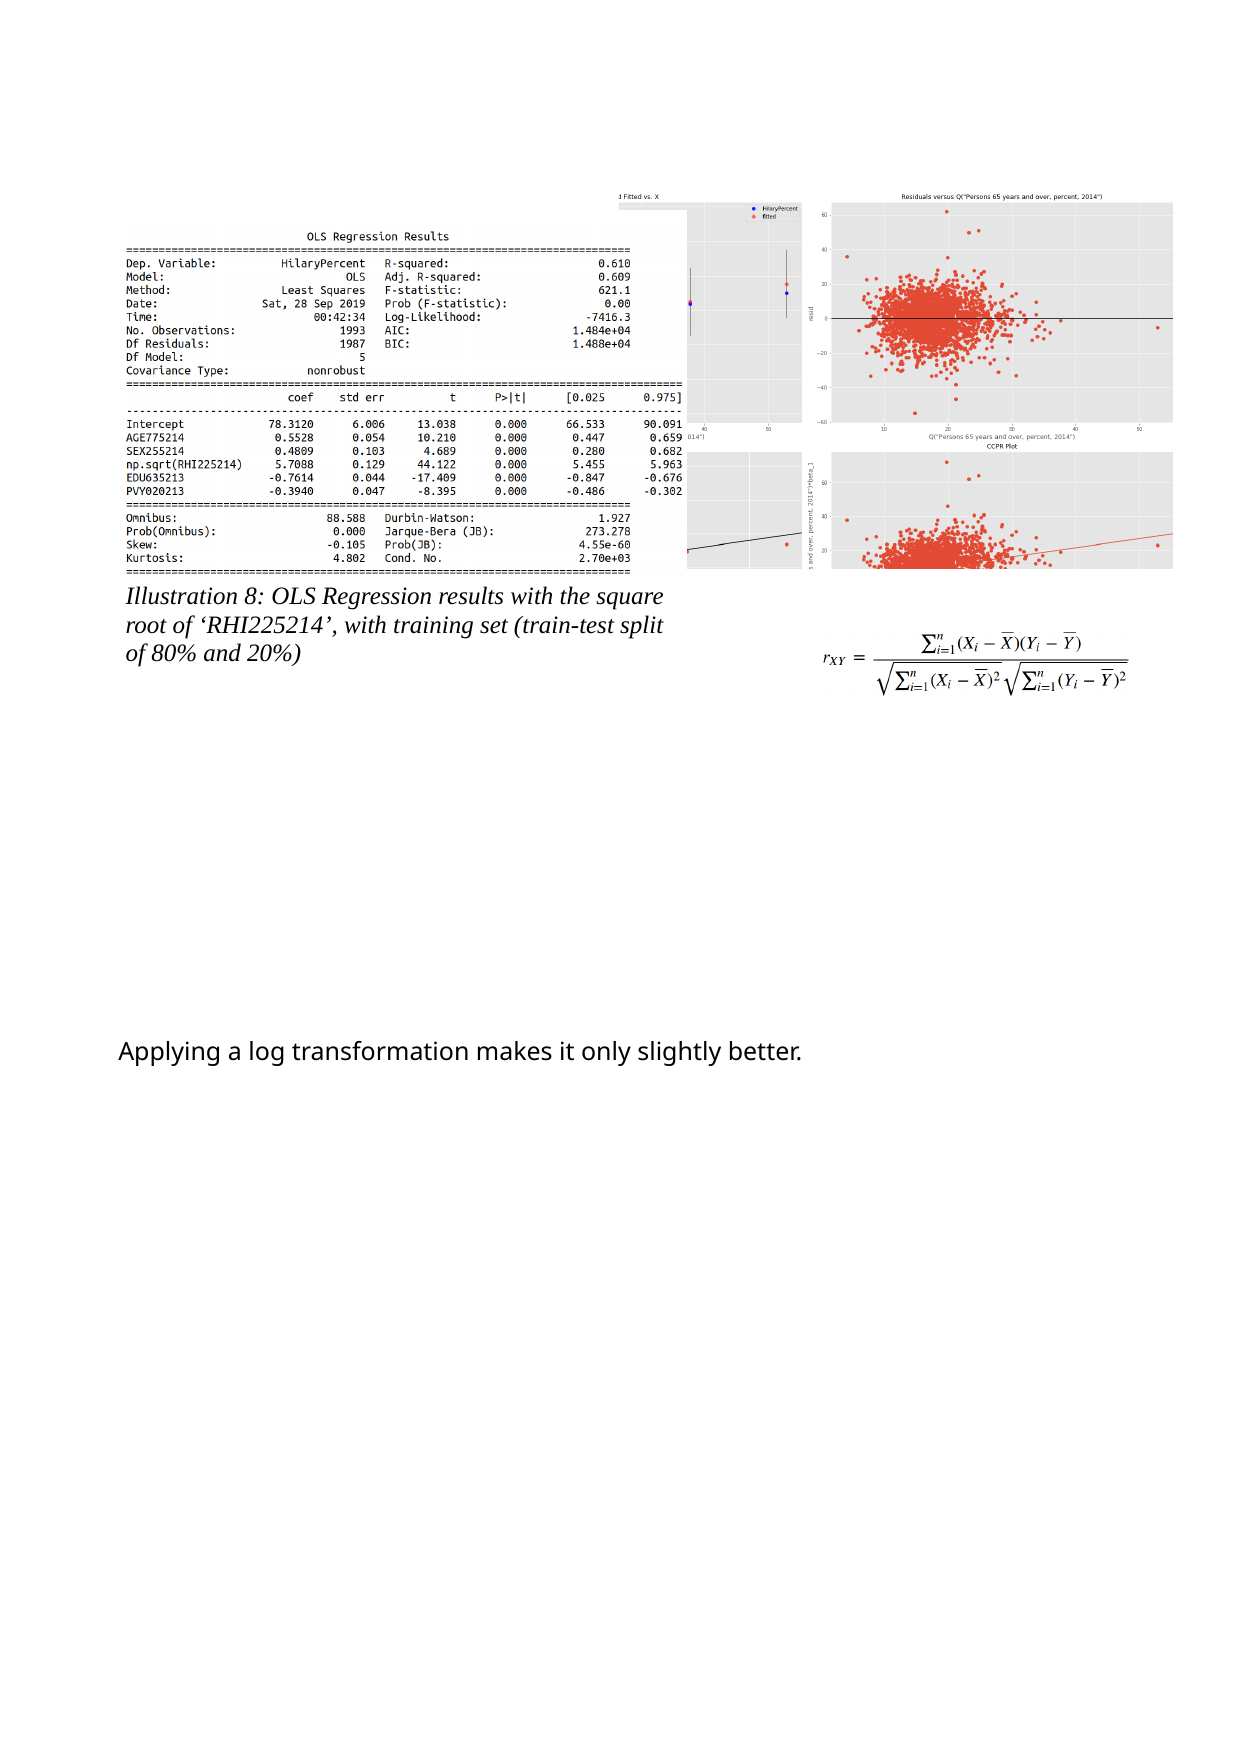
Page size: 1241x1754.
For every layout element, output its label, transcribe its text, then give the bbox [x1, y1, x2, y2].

picture [125, 167, 1176, 581]
text Applying a log transformation makes it only slightly better. [118, 1034, 1122, 1068]
picture [813, 626, 1144, 702]
text Illustration 8: OLS Regression results with the square root of ‘RHI225214’, with training set (train-test split of 80% and 20%) [125, 581, 687, 667]
